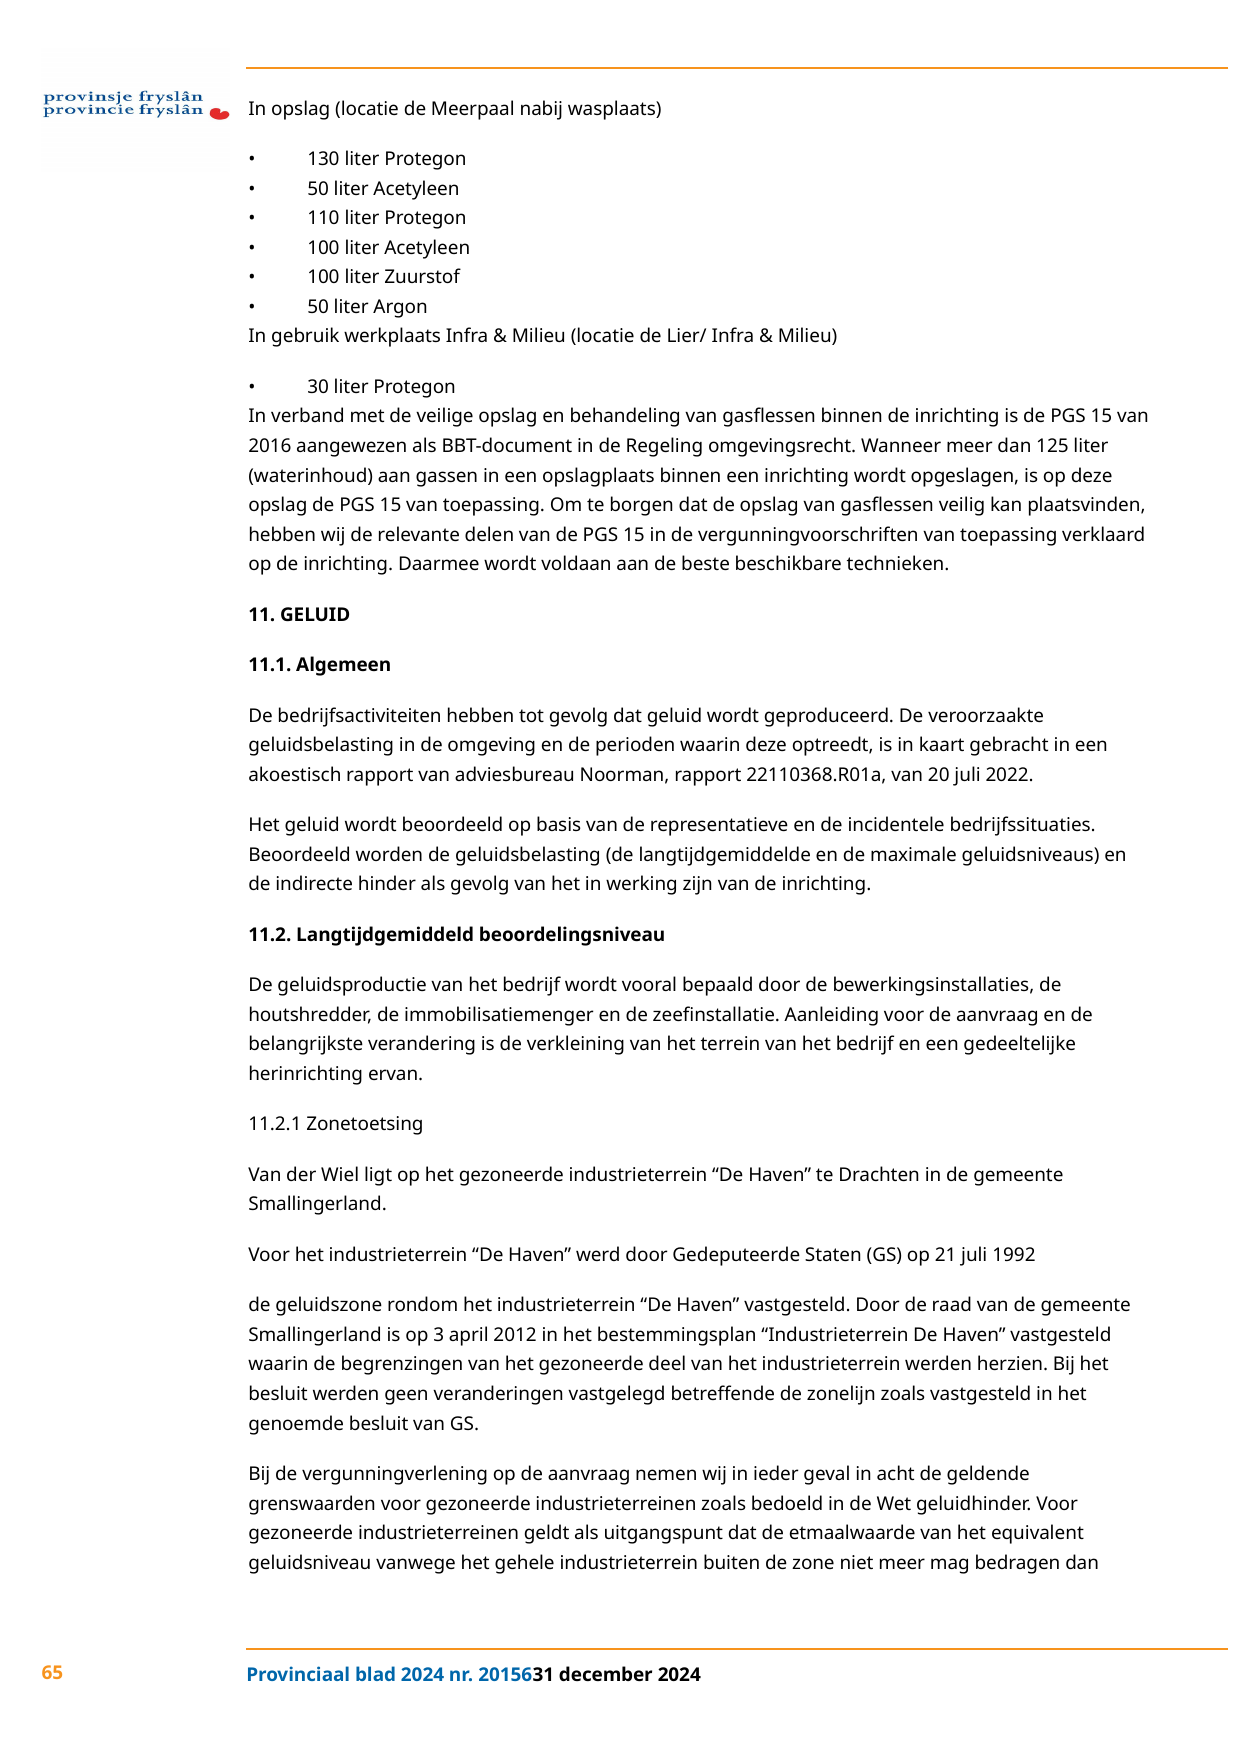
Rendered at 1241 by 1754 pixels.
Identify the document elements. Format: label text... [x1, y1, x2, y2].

text 11. GELUID [248, 601, 1152, 627]
text Bij de vergunningverlening op de aanvraag nemen wij in ieder geval in acht de geldende grenswaarden voor gezoneerde industrieterreinen zoals bedoeld in de Wet geluidhinder. Voor gezoneerde industrieterreinen geldt als uitgangspunt dat de etmaalwaarde van het equivalent geluidsniveau vanwege het gehele industrieterrein buiten de zone niet meer mag bedragen dan [248, 1460, 1152, 1575]
list 100 liter Zuurstof [248, 263, 1152, 289]
text Voor het industrieterrein “De Haven” werd door Gedeputeerde Staten (GS) op 21 juli 1992 [248, 1241, 1152, 1267]
text 11.2. Langtijdgemiddeld beoordelingsniveau [248, 921, 1152, 947]
list 50 liter Acetyleen [248, 175, 1152, 201]
text Van der Wiel ligt op het gezoneerde industrieterrein “De Haven” te Drachten in de gemeente Smallingerland. [248, 1161, 1152, 1216]
text 11.1. Algemeen [248, 651, 1152, 677]
text In opslag (locatie de Meerpaal nabij wasplaats) [248, 95, 1152, 121]
list 50 liter Argon [248, 293, 1152, 319]
text Het geluid wordt beoordeeld op basis van de representatieve en de incidentele bedrijfssituaties. Beoordeeld worden de geluidsbelasting (de langtijdgemiddelde en de maximale geluidsniveaus) en de indirecte hinder als gevolg van het in werking zijn van de inrichting. [248, 811, 1152, 896]
text In gebruik werkplaats Infra & Milieu (locatie de Lier/ Infra & Milieu) [248, 323, 1152, 348]
text de geluidszone rondom het industrieterrein “De Haven” vastgesteld. Door de raad van de gemeente Smallingerland is op 3 april 2012 in het bestemmingsplan “Industrieterrein De Haven” vastgesteld waarin de begrenzingen van het gezoneerde deel van het industrieterrein werden herzien. Bij het besluit werden geen veranderingen vastgelegd betreffende de zonelijn zoals vastgesteld in het genoemde besluit van GS. [248, 1291, 1152, 1436]
list 130 liter Protegon [248, 145, 1152, 171]
text 11.2.1 Zonetoetsing [248, 1111, 1152, 1136]
text De geluidsproductie van het bedrijf wordt vooral bepaald door de bewerkingsinstallaties, de houtshredder, de immobilisatiemenger en de zeefinstallatie. Aanleiding voor de aanvraag en de belangrijkste verandering is de verkleining van het terrein van het bedrijf en een gedeeltelijke herinrichting ervan. [248, 971, 1152, 1086]
list 100 liter Acetyleen [248, 234, 1152, 260]
list 30 liter Protegon [248, 373, 1152, 399]
list 110 liter Protegon [248, 204, 1152, 230]
picture [41, 47, 231, 172]
text In verband met de veilige opslag en behandeling van gasflessen binnen de inrichting is de PGS 15 van 2016 aangewezen als BBT-document in de Regeling omgevingsrecht. Wanneer meer dan 125 liter (waterinhoud) aan gassen in een opslagplaats binnen een inrichting wordt opgeslagen, is op deze opslag de PGS 15 van toepassing. Om te borgen dat de opslag van gasflessen veilig kan plaatsvinden, hebben wij de relevante delen van de PGS 15 in de vergunningvoorschriften van toepassing verklaard op de inrichting. Daarmee wordt voldaan aan de beste beschikbare technieken. [248, 403, 1152, 576]
text De bedrijfsactiviteiten hebben tot gevolg dat geluid wordt geproduceerd. De veroorzaakte geluidsbelasting in de omgeving en de perioden waarin deze optreedt, is in kaart gebracht in een akoestisch rapport van adviesbureau Noorman, rapport 22110368.R01a, van 20 juli 2022. [248, 702, 1152, 787]
